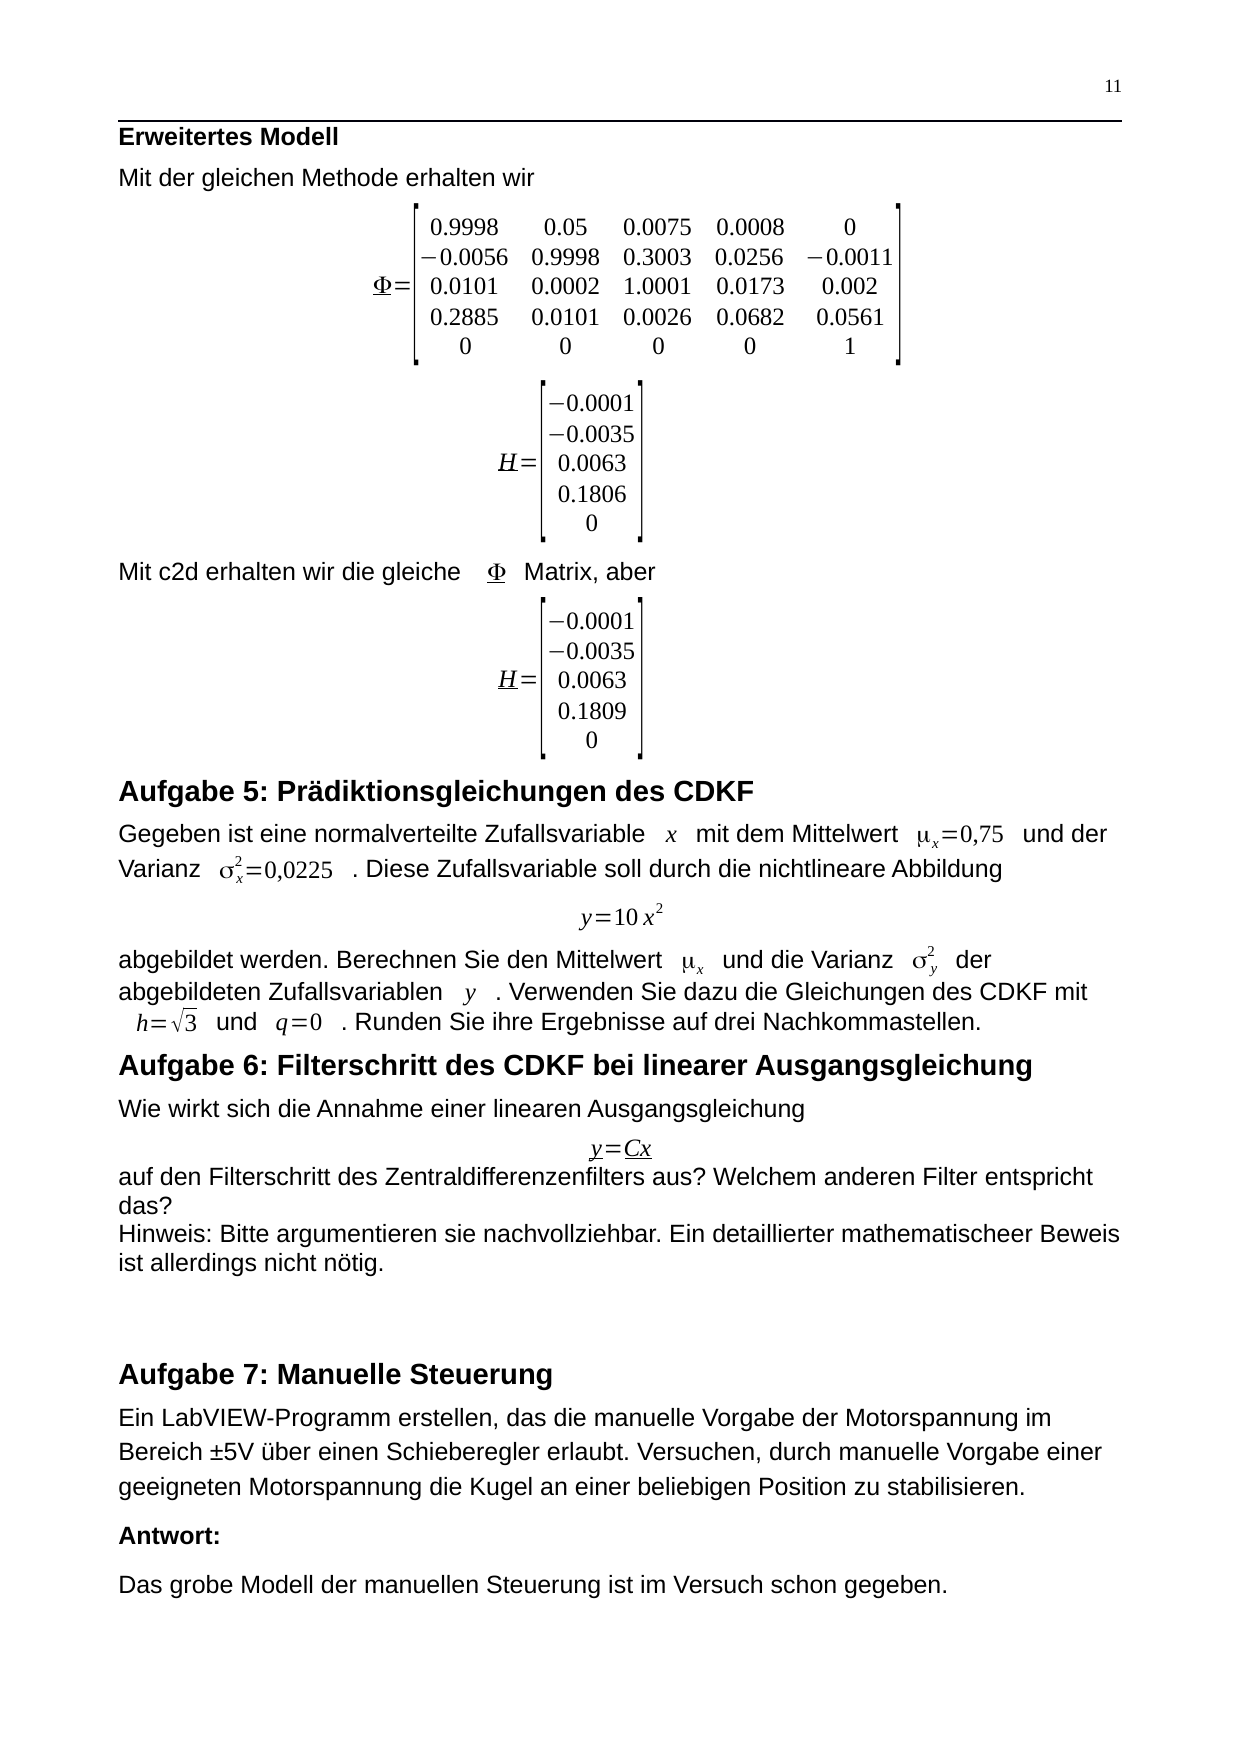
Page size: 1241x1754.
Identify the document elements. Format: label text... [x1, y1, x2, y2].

text Hinweis: Bitte argumentieren sie nachvollziehbar. Ein detaillierter mathematischeer Beweis ist allerdings nicht nötig. [118, 1219, 1122, 1277]
title Mit der gleichen Methode erhalten wir [118, 162, 1122, 191]
text Das grobe Modell der manuellen Steuerung ist im Versuch schon gegeben. [118, 1570, 1122, 1599]
title Aufgabe 6: Filterschritt des CDKF bei linearer Ausgangsgleichung [118, 1048, 1122, 1082]
title Gegeben ist eine normalverteilte Zufallsvariablemit dem Mittelwertund der Varianz. Diese Zufallsvariable soll durch die nichtlineare Abbildung [118, 819, 1122, 887]
title Aufgabe 5: Prädiktionsgleichungen des CDKF [118, 774, 1122, 807]
title Wie wirkt sich die Annahme einer linearen Ausgangsgleichung [118, 1093, 1122, 1122]
text Antwort: [118, 1521, 1122, 1549]
text auf den Filterschritt des Zentraldifferenzenfilters aus? Welchem anderen Filter entspricht das? [118, 1162, 1122, 1219]
text Ein LabVIEW-Programm erstellen, das die manuelle Vorgabe der Motorspannung im Bereich ±5V über einen Schieberegler erlaubt. Versuchen, durch manuelle Vorgabe einer geeigneten Motorspannung die Kugel an einer beliebigen Position zu stabilisieren. [118, 1403, 1122, 1501]
title Mit c2d erhalten wir die gleiche Matrix, aber [118, 557, 1122, 585]
title Aufgabe 7: Manuelle Steuerung [118, 1357, 1122, 1391]
title Erweitertes Modell [118, 122, 1122, 151]
title abgebildet werden. Berechnen Sie den Mittelwertund die Varianzder abgebildeten Zufallsvariablen. Verwenden Sie dazu die Gleichungen des CDKF mitund. Runden Sie ihre Ergebnisse auf drei Nachkommastellen. [118, 942, 1122, 1036]
